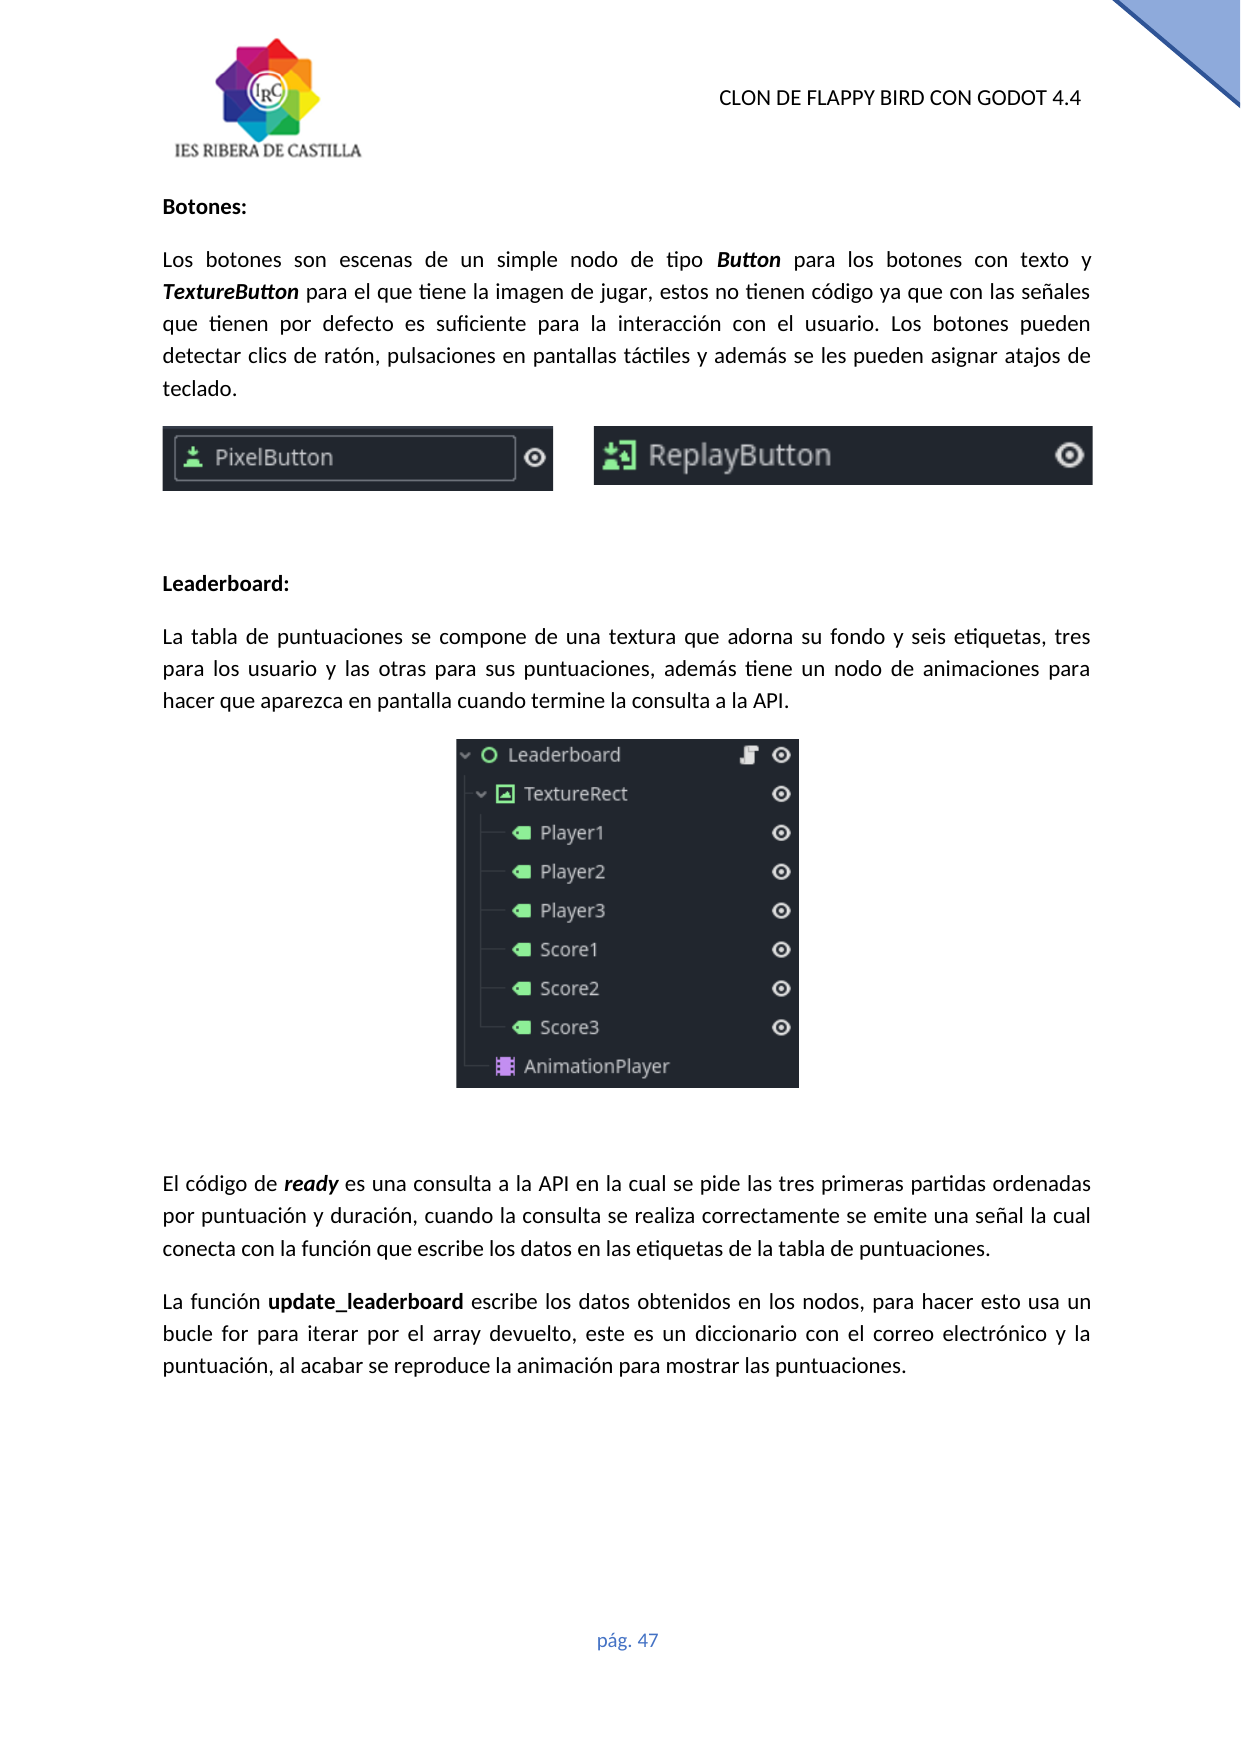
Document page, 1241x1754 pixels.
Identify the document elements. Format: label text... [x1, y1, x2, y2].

picture [162, 426, 554, 491]
picture [593, 426, 1093, 485]
text Leaderboard: [162, 569, 1093, 597]
picture [456, 739, 799, 1088]
text El código de ready es una consulta a la API en la cual se pide las tres primeras partidas ordenadas por puntuación y duración, cuando la consulta se realiza correctamente se emite una señal la cual conecta con la función que escribe los datos en las etiquetas de la tabla de puntuaciones. [162, 1169, 1093, 1262]
picture [173, 29, 366, 164]
text Botones: [162, 192, 1093, 220]
text Los botones son escenas de un simple nodo de tipo Button para los botones con texto y TextureButton para el que tiene la imagen de jugar, estos no tienen código ya que con las señales que tienen por defecto es suficiente para la interacción con el usuario. Los botones pueden detectar clics de ratón, pulsaciones en pantallas táctiles y además se les pueden asignar atajos de teclado. [162, 245, 1093, 402]
text La tabla de puntuaciones se compone de una textura que adorna su fondo y seis etiquetas, tres para los usuario y las otras para sus puntuaciones, además tiene un nodo de animaciones para hacer que aparezca en pantalla cuando termine la consulta a la API. [162, 622, 1093, 714]
text La función update_leaderboard escribe los datos obtenidos en los nodos, para hacer esto usa un bucle for para iterar por el array devuelto, este es un diccionario con el correo electrónico y la puntuación, al acabar se reproduce la animación para mostrar las puntuaciones. [162, 1287, 1093, 1379]
